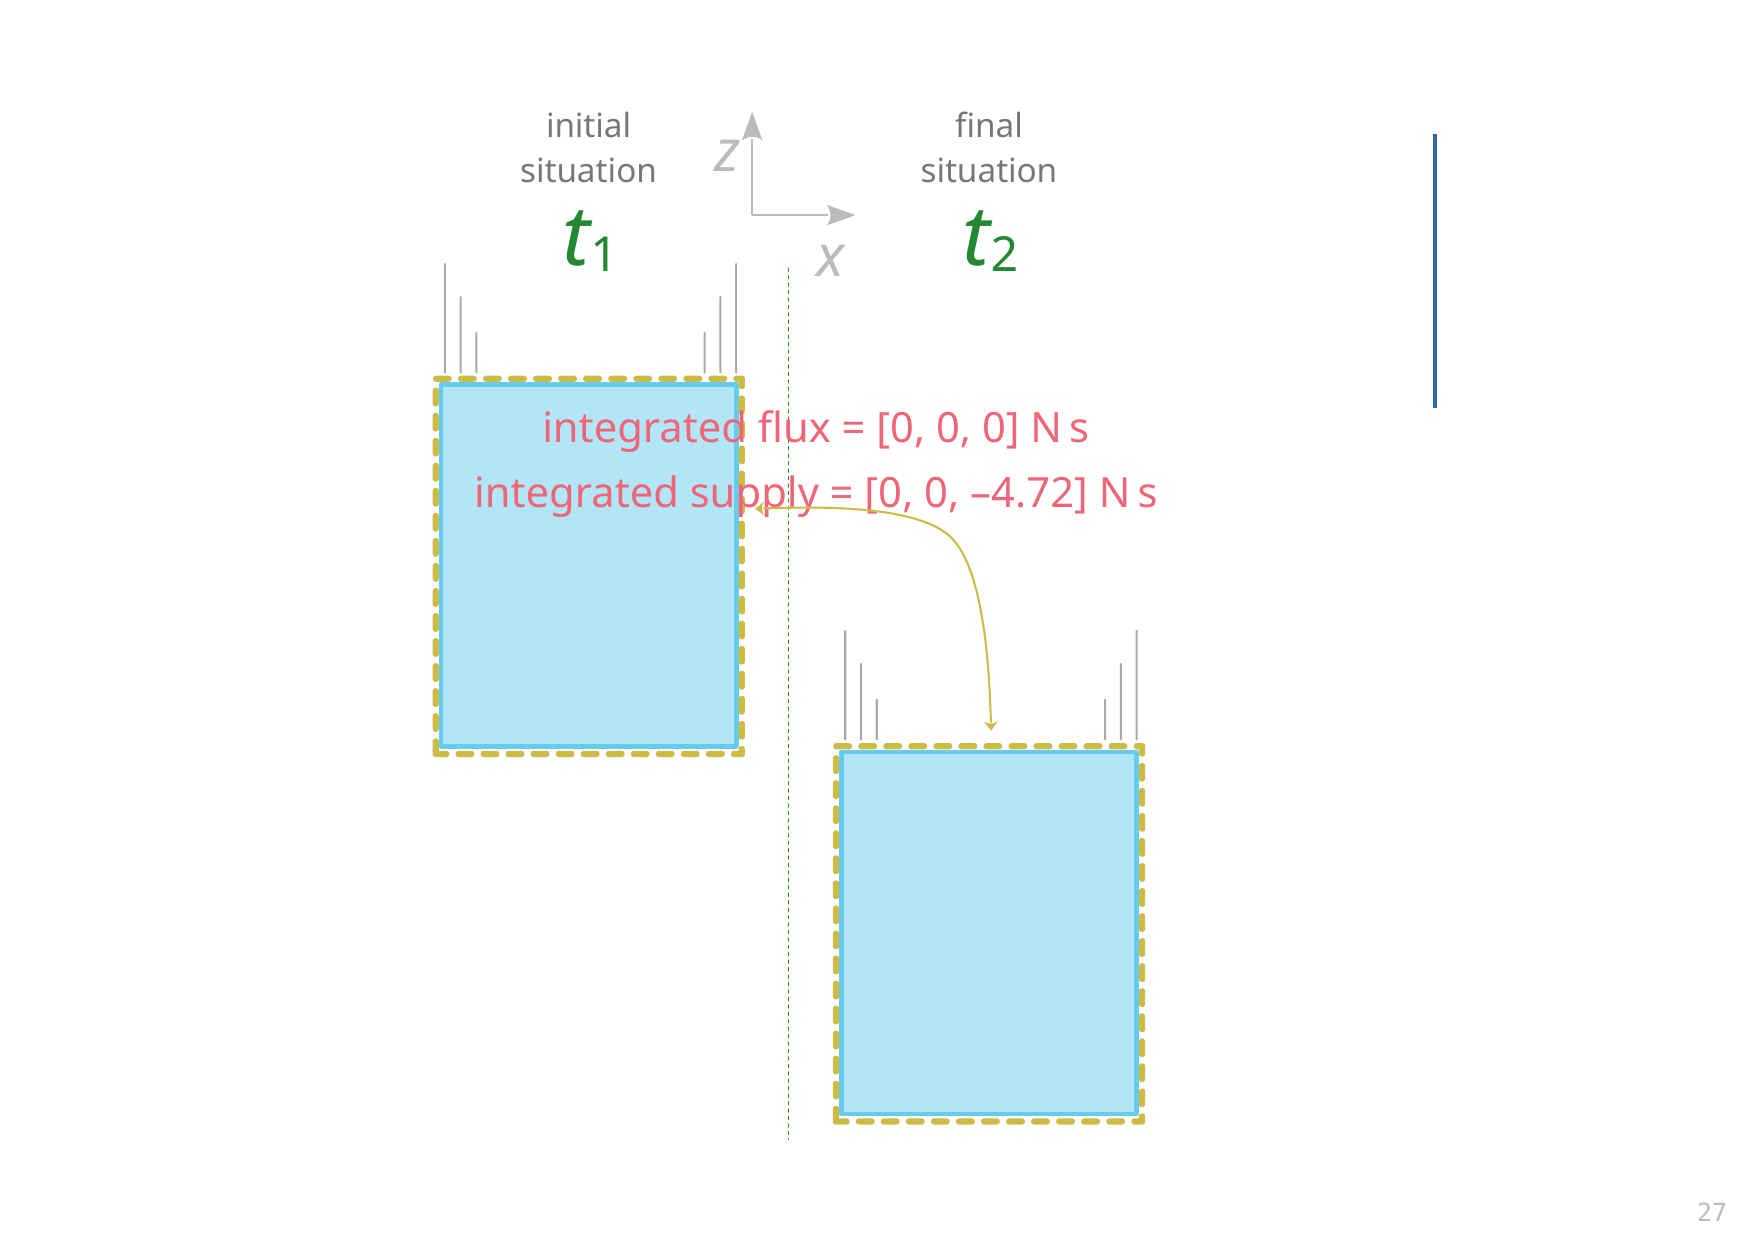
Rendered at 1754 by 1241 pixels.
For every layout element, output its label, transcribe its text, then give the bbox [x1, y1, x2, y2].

text_box [1138, 787, 1146, 807]
text_box [432, 688, 439, 708]
text_box [738, 570, 745, 590]
text_box [508, 375, 527, 382]
text_box [832, 905, 840, 925]
text_box [1138, 988, 1146, 1008]
text_box [1006, 1118, 1025, 1125]
text_box [1081, 1118, 1101, 1125]
text_box [981, 1118, 1000, 1125]
text_box [930, 1118, 950, 1125]
text_box [555, 750, 575, 758]
text_box [1138, 837, 1146, 857]
text_box [1008, 743, 1028, 750]
text_box [630, 750, 650, 758]
text_box [530, 750, 550, 758]
text_box [432, 738, 450, 758]
text_box [457, 375, 477, 382]
text_box [983, 743, 1003, 750]
text_box [432, 537, 439, 557]
text_box [832, 830, 840, 850]
text_box [832, 1055, 840, 1075]
text_box [832, 955, 840, 975]
text_box [683, 375, 703, 382]
text_box [1033, 743, 1053, 750]
text_box [432, 375, 452, 382]
text_box [832, 880, 840, 900]
text_box [705, 750, 725, 758]
text_box [432, 588, 439, 607]
text_box [1138, 812, 1146, 832]
text_box [880, 1118, 900, 1125]
text_box [1138, 963, 1146, 983]
text_box [432, 663, 439, 682]
text_box [832, 1080, 840, 1100]
text_box [1138, 1038, 1146, 1058]
text_box [738, 645, 745, 665]
text_box [432, 512, 439, 532]
text_box [832, 855, 840, 875]
text_box [483, 375, 502, 382]
text_box [908, 743, 928, 750]
text_box [432, 412, 439, 432]
text_box [633, 375, 653, 382]
text_box [832, 930, 840, 950]
text_box [933, 743, 953, 750]
text_box [1083, 743, 1103, 750]
text_box [738, 520, 745, 540]
text_box [480, 750, 500, 758]
text_box [432, 487, 439, 507]
text_box [841, 752, 1137, 1115]
text_box [858, 743, 878, 750]
text_box [1058, 743, 1078, 750]
text_box [733, 375, 745, 390]
text_box [738, 620, 745, 640]
text_box [1138, 1063, 1146, 1083]
text_box t2 [948, 176, 1030, 267]
text_box x [802, 206, 862, 281]
text_box [832, 755, 840, 775]
text_box [608, 375, 628, 382]
text_box [832, 805, 840, 825]
text_box [738, 695, 745, 715]
text_box [738, 545, 745, 565]
text_box [958, 743, 978, 750]
text_box [680, 750, 700, 758]
text_box [432, 437, 439, 457]
text_box initial situation [509, 94, 669, 176]
text_box [738, 595, 745, 615]
text_box [1056, 1118, 1075, 1125]
text_box [533, 375, 552, 382]
text_box [730, 745, 745, 758]
text_box [455, 750, 475, 758]
text_box [1138, 913, 1146, 932]
text_box [832, 1030, 840, 1050]
text_box [583, 375, 603, 382]
text_box [832, 780, 840, 800]
text_box [738, 720, 745, 740]
text_box [432, 562, 439, 582]
text_box [1138, 1088, 1146, 1108]
text_box [832, 1105, 850, 1125]
text_box final situation [909, 94, 1069, 176]
text_box [440, 384, 737, 747]
text_box [1131, 1113, 1146, 1125]
text_box [580, 750, 600, 758]
text_box [597, 496, 607, 504]
text_box [659, 495, 671, 504]
text_box [1138, 1013, 1146, 1033]
text_box [832, 1005, 840, 1025]
text_box [432, 613, 439, 632]
text_box [833, 743, 853, 750]
text_box z [699, 102, 755, 176]
text_box integrated flux = [0, 0, 0] N s integrated supply = [0, 0, –4.72] N s [459, 390, 1150, 495]
text_box [1133, 743, 1146, 757]
text_box [1138, 762, 1146, 782]
text_box [658, 375, 678, 382]
text_box [883, 743, 903, 750]
text_box [1108, 743, 1128, 750]
text_box [605, 750, 625, 758]
text_box [432, 462, 439, 482]
text_box [1106, 1118, 1126, 1125]
text_box [832, 980, 840, 1000]
text_box [432, 713, 439, 733]
text_box t1 [547, 176, 630, 267]
text_box [708, 375, 728, 382]
text_box [1138, 888, 1146, 907]
text_box [558, 375, 577, 382]
text_box [655, 750, 675, 758]
text_box [716, 495, 728, 504]
text_box [432, 638, 439, 657]
text_box [855, 1118, 875, 1125]
text_box [1031, 1118, 1050, 1125]
text_box [1138, 863, 1146, 882]
text_box [1138, 938, 1146, 957]
text_box [505, 750, 525, 758]
text_box [432, 387, 439, 407]
text_box [738, 670, 745, 690]
text_box [955, 1118, 975, 1125]
text_box [905, 1118, 925, 1125]
text_box [555, 495, 567, 504]
